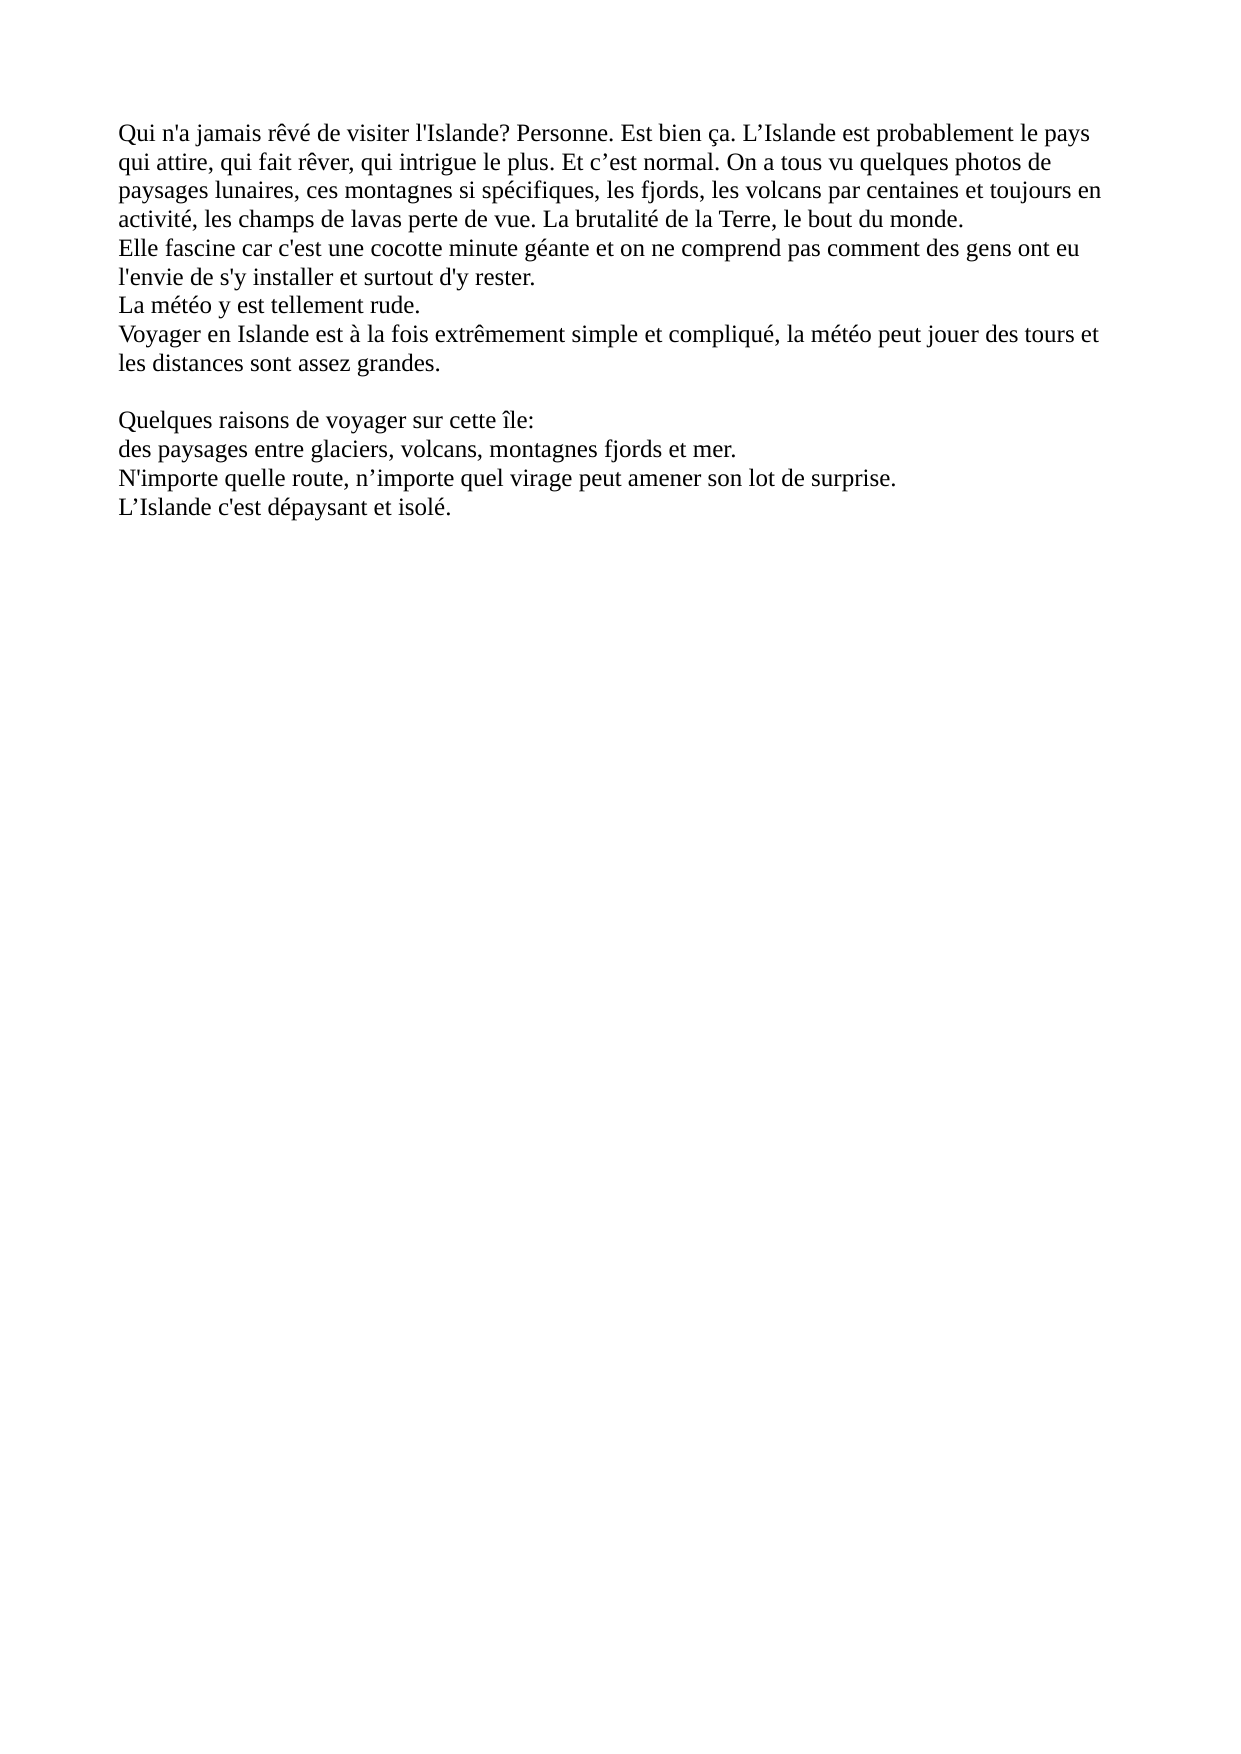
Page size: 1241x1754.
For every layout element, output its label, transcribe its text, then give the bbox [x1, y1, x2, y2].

text La météo y est tellement rude. [118, 291, 1122, 319]
text Elle fascine car c'est une cocotte minute géante et on ne comprend pas comment des gens ont eu l'envie de s'y installer et surtout d'y rester. [118, 233, 1122, 291]
text N'importe quelle route, n’importe quel virage peut amener son lot de surprise. [118, 463, 1122, 492]
text Quelques raisons de voyager sur cette île: [118, 406, 1122, 434]
text L’Islande c'est dépaysant et isolé. [118, 492, 1122, 521]
text Voyager en Islande est à la fois extrêmement simple et compliqué, la météo peut jouer des tours et les distances sont assez grandes. [118, 319, 1122, 377]
text des paysages entre glaciers, volcans, montagnes fjords et mer. [118, 434, 1122, 463]
text Qui n'a jamais rêvé de visiter l'Islande? Personne. Est bien ça. L’Islande est probablement le pays qui attire, qui fait rêver, qui intrigue le plus. Et c’est normal. On a tous vu quelques photos de paysages lunaires, ces montagnes si spécifiques, les fjords, les volcans par centaines et toujours en activité, les champs de lavas perte de vue. La brutalité de la Terre, le bout du monde. [118, 118, 1122, 233]
